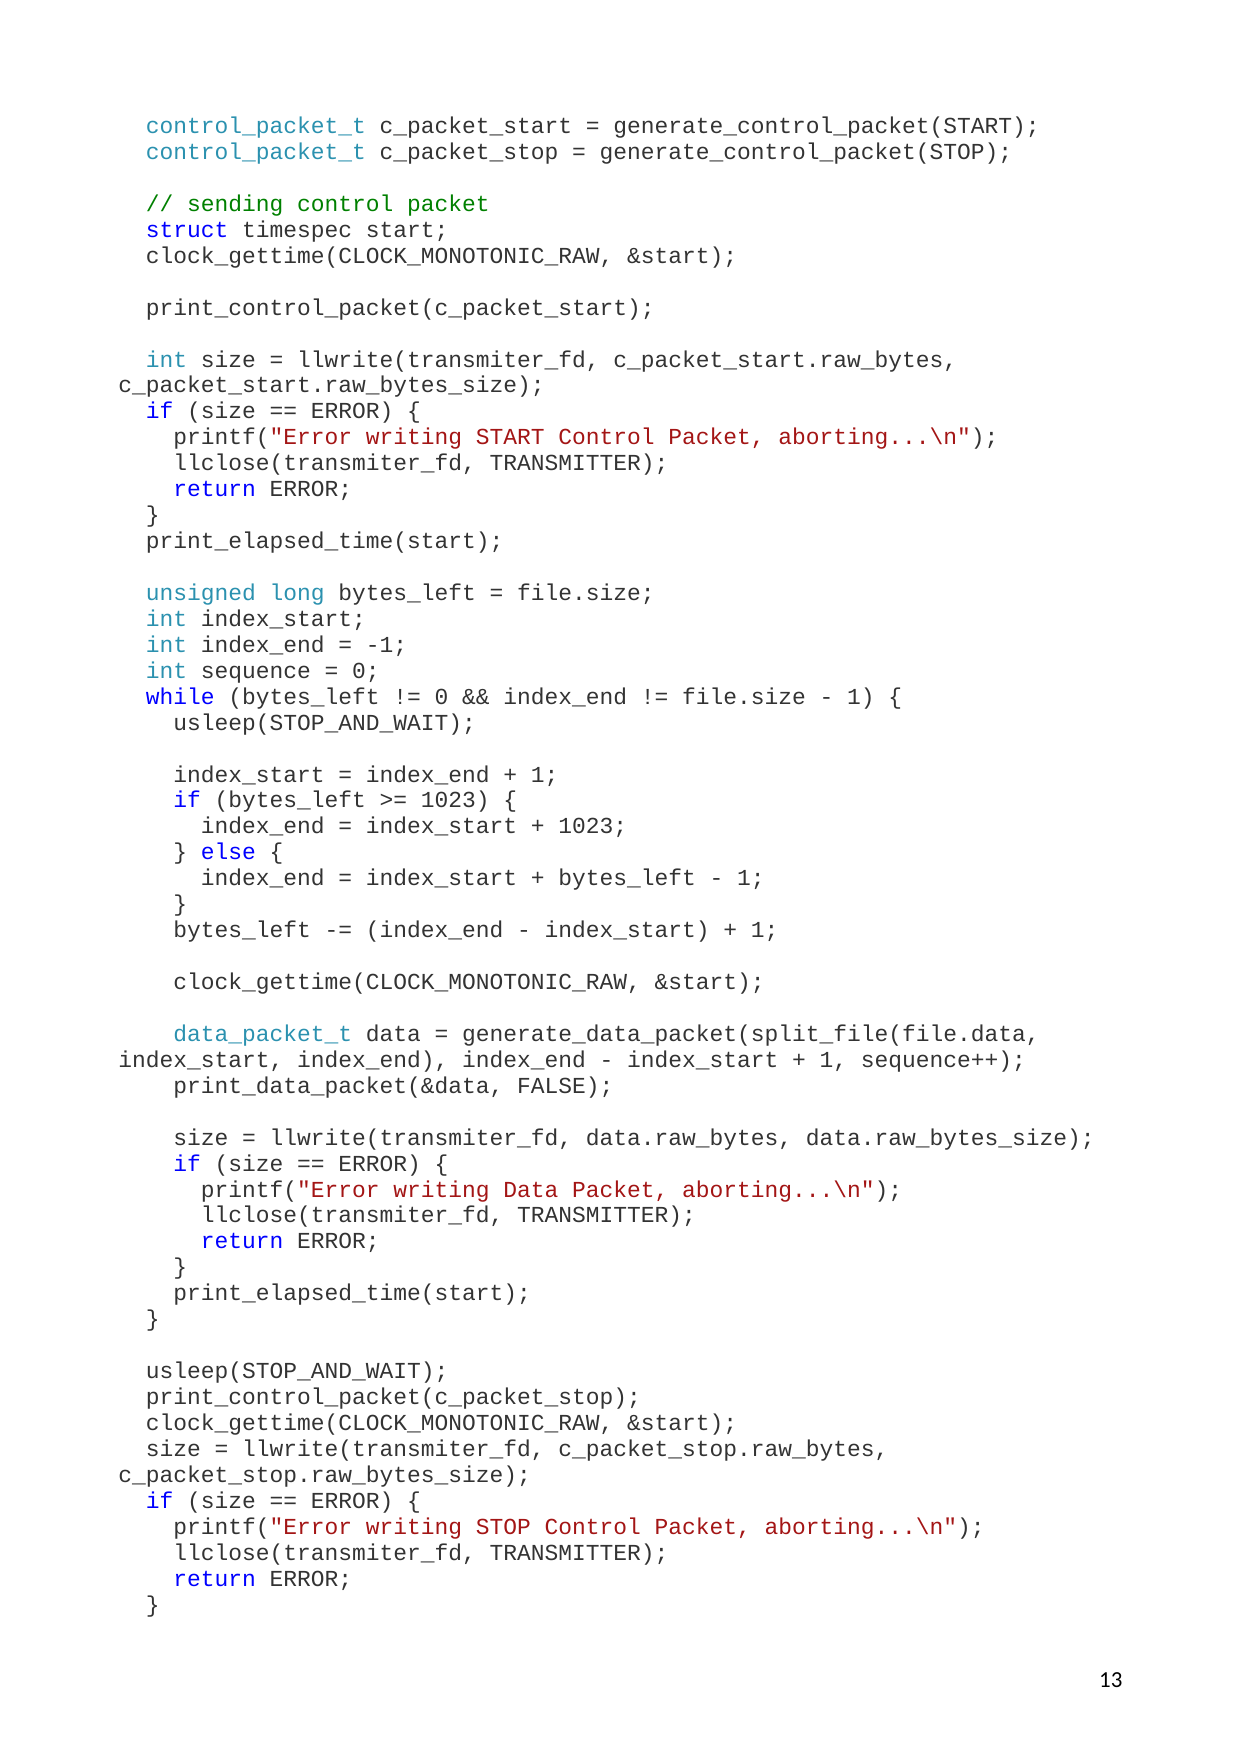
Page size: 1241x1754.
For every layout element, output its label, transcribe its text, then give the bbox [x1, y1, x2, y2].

text return ERROR; [118, 1230, 1122, 1256]
text print_control_packet(c_packet_stop); [118, 1385, 1122, 1411]
text llclose(transmiter_fd, TRANSMITTER); [118, 1204, 1122, 1230]
text index_end = index_start + bytes_left - 1; [118, 867, 1122, 893]
text printf("Error writing Data Packet, aborting...\n"); [118, 1178, 1122, 1204]
text } [118, 1308, 1122, 1333]
text usleep(STOP_AND_WAIT); [118, 711, 1122, 737]
text unsigned long bytes_left = file.size; [118, 581, 1122, 607]
text llclose(transmiter_fd, TRANSMITTER); [118, 1541, 1122, 1567]
text print_control_packet(c_packet_start); [118, 296, 1122, 322]
text int index_start; [118, 607, 1122, 633]
text if (bytes_left >= 1023) { [118, 789, 1122, 815]
text printf("Error writing START Control Packet, aborting...\n"); [118, 426, 1122, 452]
text size = llwrite(transmiter_fd, data.raw_bytes, data.raw_bytes_size); [118, 1126, 1122, 1152]
text clock_gettime(CLOCK_MONOTONIC_RAW, &start); [118, 1411, 1122, 1437]
text print_data_packet(&data, FALSE); [118, 1074, 1122, 1100]
text if (size == ERROR) { [118, 1489, 1122, 1515]
text index_start = index_end + 1; [118, 763, 1122, 789]
text clock_gettime(CLOCK_MONOTONIC_RAW, &start); [118, 970, 1122, 996]
text } else { [118, 841, 1122, 867]
text printf("Error writing STOP Control Packet, aborting...\n"); [118, 1515, 1122, 1541]
text print_elapsed_time(start); [118, 1282, 1122, 1308]
text index_end = index_start + 1023; [118, 815, 1122, 841]
text struct timespec start; [118, 218, 1122, 244]
text return ERROR; [118, 1567, 1122, 1593]
text } [118, 893, 1122, 918]
text int sequence = 0; [118, 659, 1122, 685]
text } [118, 1256, 1122, 1282]
text control_packet_t c_packet_stop = generate_control_packet(STOP); [118, 140, 1122, 166]
text int size = llwrite(transmiter_fd, c_packet_start.raw_bytes, c_packet_start.raw_bytes_size); [118, 348, 1122, 400]
text // sending control packet [118, 192, 1122, 218]
text control_packet_t c_packet_start = generate_control_packet(START); [118, 114, 1122, 140]
text } [118, 1593, 1122, 1619]
text return ERROR; [118, 478, 1122, 503]
text data_packet_t data = generate_data_packet(split_file(file.data, index_start, index_end), index_end - index_start + 1, sequence++); [118, 1022, 1122, 1074]
text int index_end = -1; [118, 633, 1122, 659]
text print_elapsed_time(start); [118, 529, 1122, 555]
text } [118, 503, 1122, 529]
text if (size == ERROR) { [118, 400, 1122, 426]
text bytes_left -= (index_end - index_start) + 1; [118, 918, 1122, 944]
text size = llwrite(transmiter_fd, c_packet_stop.raw_bytes, c_packet_stop.raw_bytes_size); [118, 1437, 1122, 1489]
text while (bytes_left != 0 && index_end != file.size - 1) { [118, 685, 1122, 711]
text clock_gettime(CLOCK_MONOTONIC_RAW, &start); [118, 244, 1122, 270]
text usleep(STOP_AND_WAIT); [118, 1359, 1122, 1385]
text llclose(transmiter_fd, TRANSMITTER); [118, 452, 1122, 478]
text if (size == ERROR) { [118, 1152, 1122, 1178]
